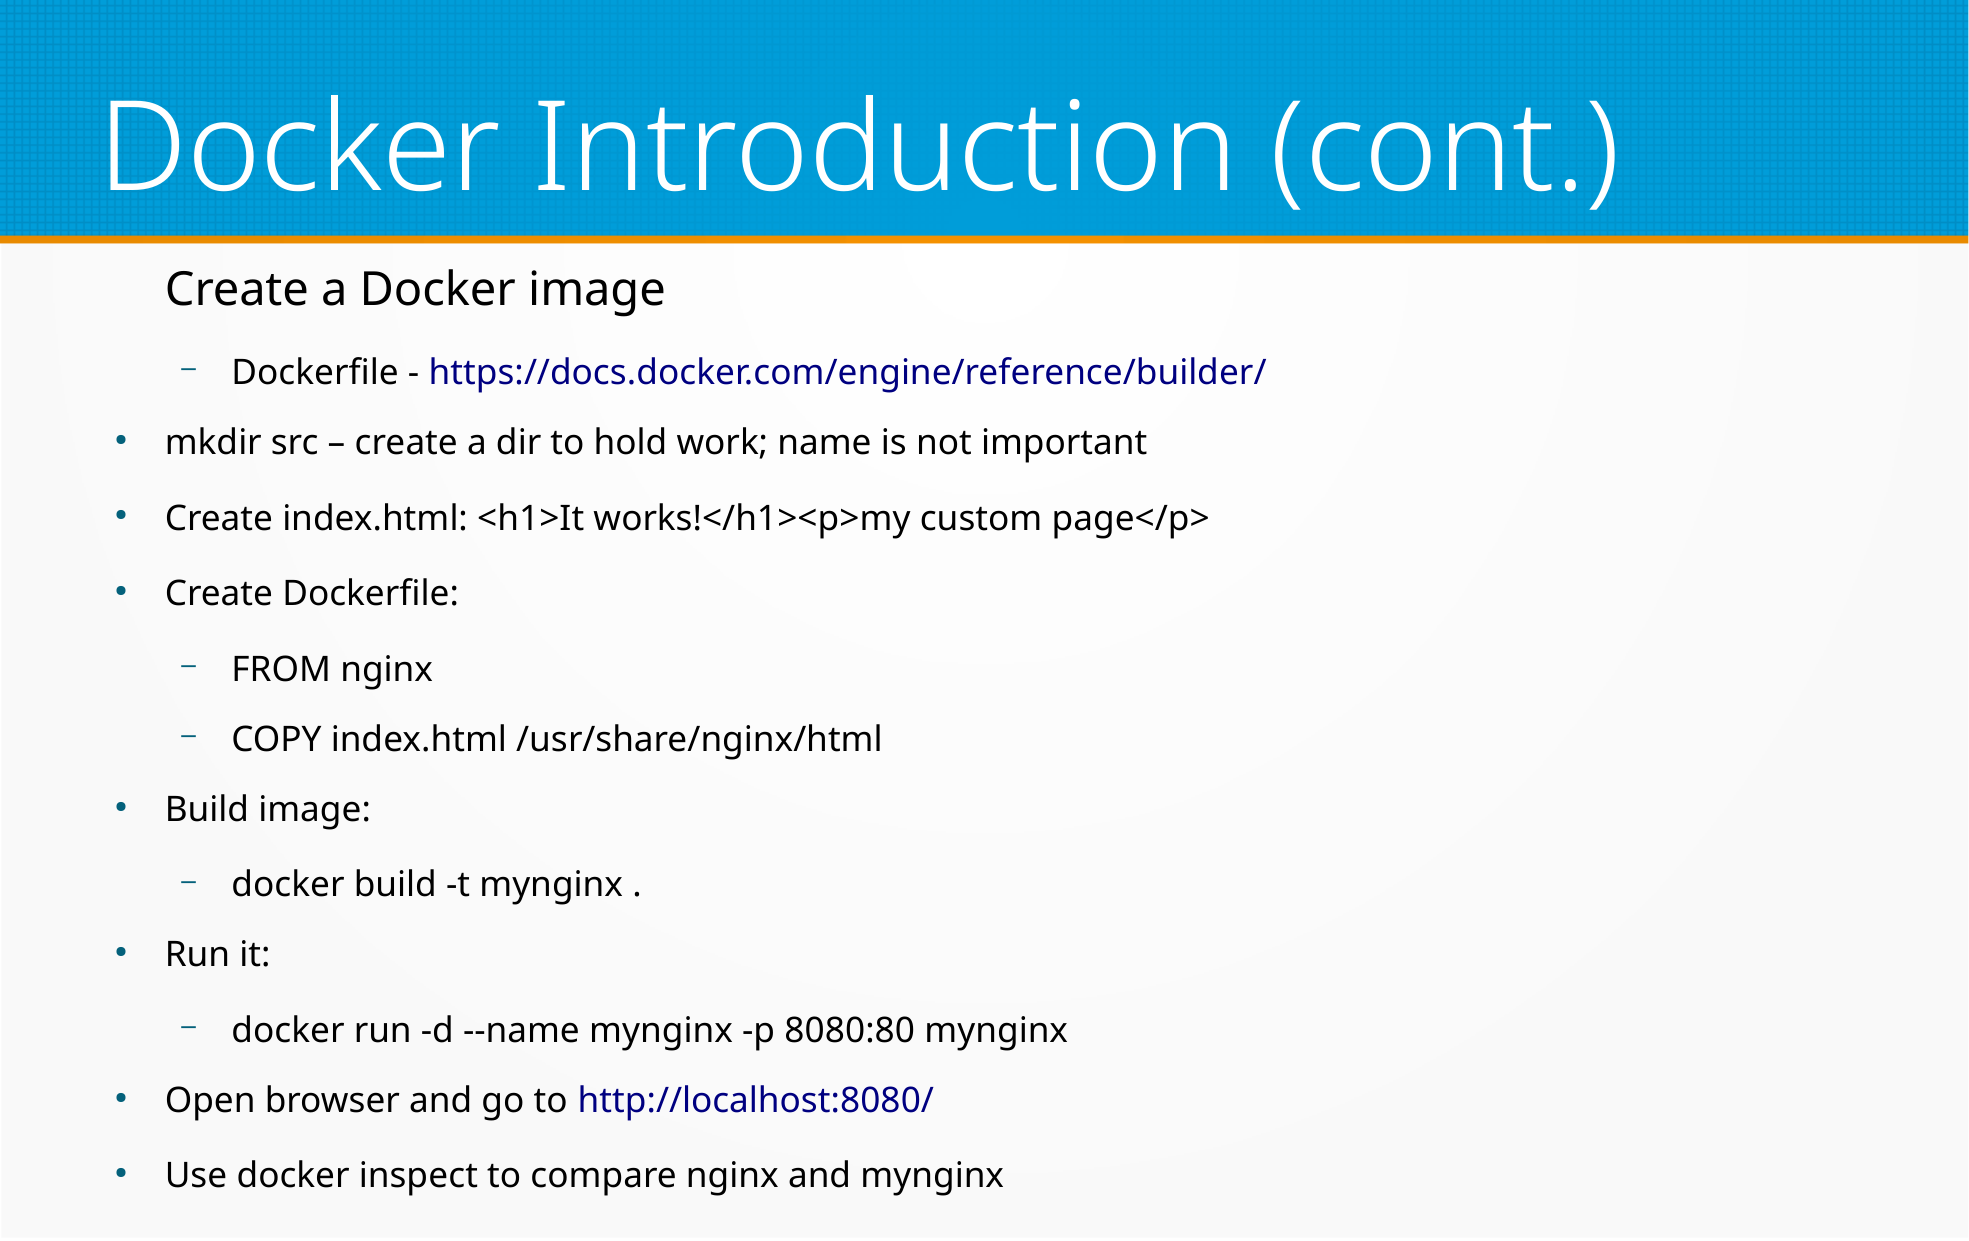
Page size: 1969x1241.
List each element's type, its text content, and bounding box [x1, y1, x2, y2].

list Create a Docker image Dockerfile - https://docs.docker.com/engine/reference/builder/ mkdir src – create a dir to hold work; name is not important Create index.html: <h1>It works!</h1><p>my custom page</p> Create Dockerfile: FROM nginx COPY index.html /usr/share/nginx/html Build image: docker build -t mynginx . Run it: docker run -d --name mynginx -p 8080:80 mynginx Open browser and go to http://localhost:8080/ Use docker inspect to compare nginx and mynginx [98, 255, 1861, 1201]
title Docker Introduction (cont.) [98, 19, 1870, 227]
picture [0, 236, 1969, 1241]
